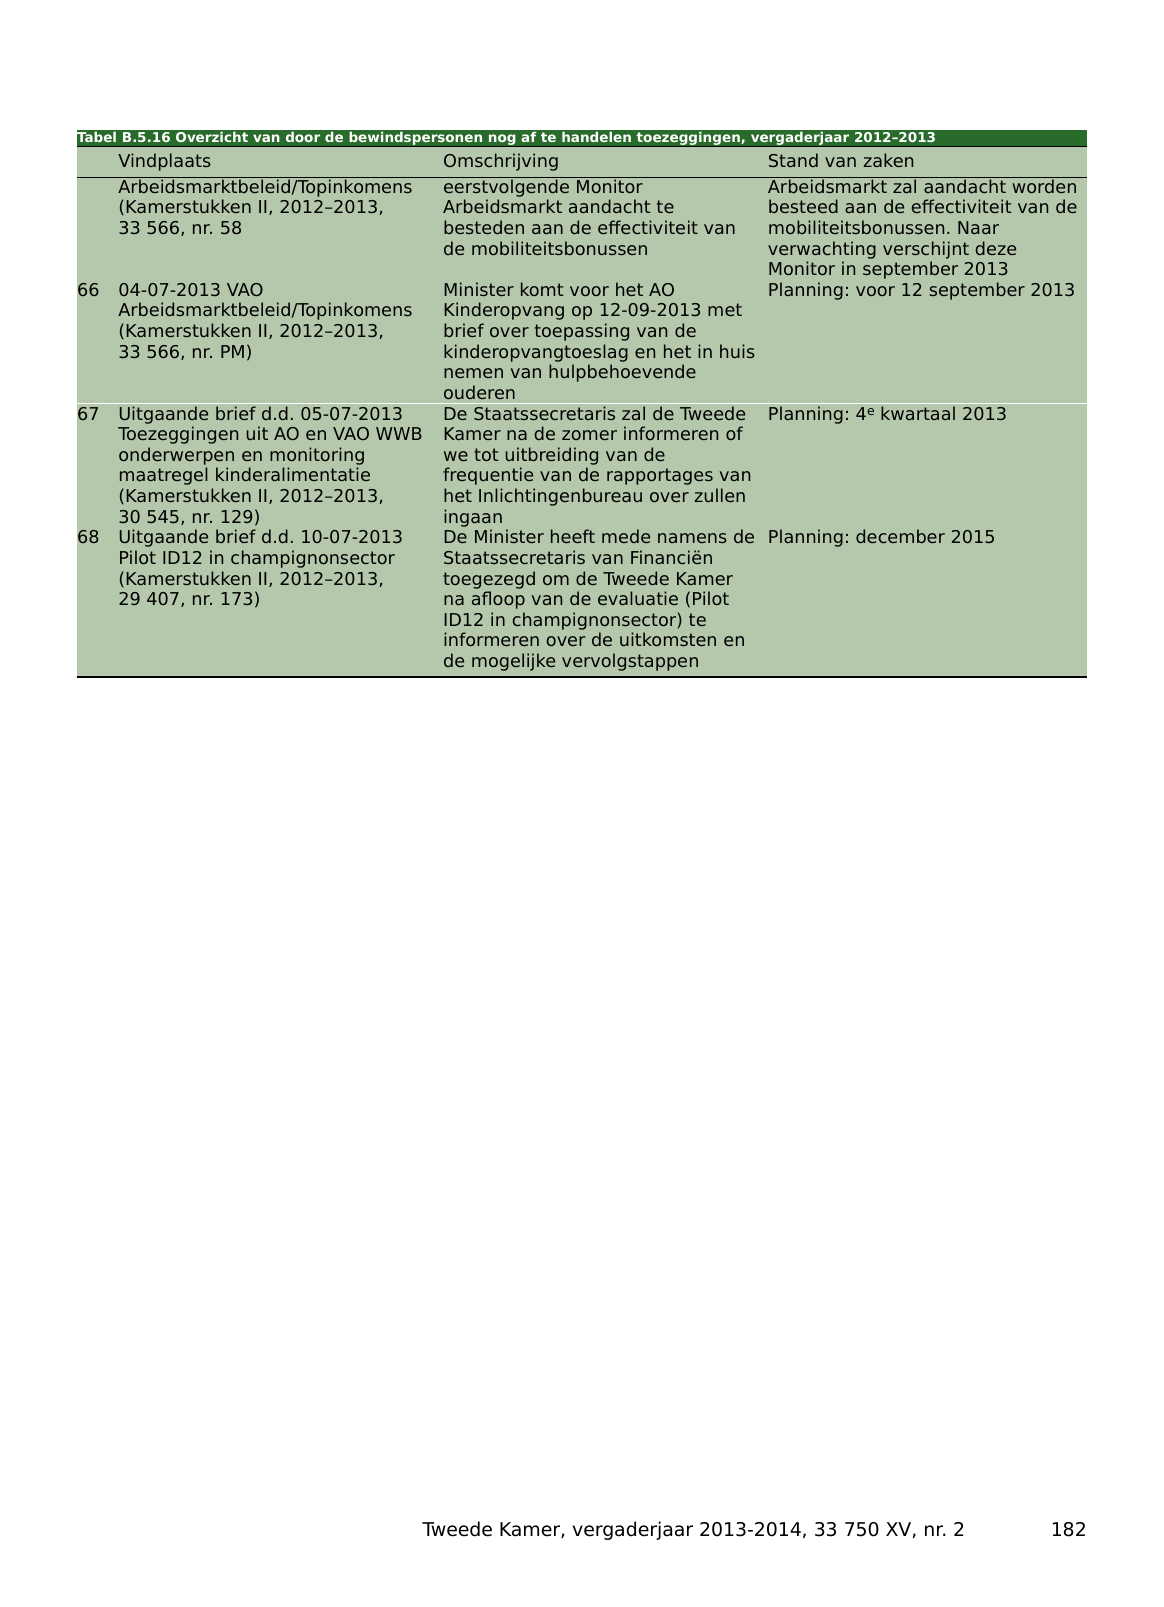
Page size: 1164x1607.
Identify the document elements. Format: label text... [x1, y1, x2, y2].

table_cell Planning: 4e kwartaal 2013 [762, 404, 1087, 527]
table_cell 67 [77, 404, 112, 527]
table_cell 66 [77, 280, 112, 403]
table_cell Vindplaats [112, 147, 437, 177]
table_cell [77, 147, 112, 177]
table_cell Uitgaande brief d.d. 05-07-2013 Toezeggingen uit AO en VAO WWB onderwerpen en monitoring maatregel kinderalimentatie (Kamerstukken II, 2012–2013, 30 545, nr. 129) [112, 404, 437, 527]
table_cell 04-07-2013 VAO Arbeidsmarktbeleid/Topinkomens (Kamerstukken II, 2012–2013, 33 566, nr. PM) [112, 280, 437, 403]
table_cell Minister komt voor het AO Kinderopvang op 12-09-2013 met brief over toepassing van de kinderopvangtoeslag en het in huis nemen van hulpbehoevende ouderen [437, 280, 762, 403]
table_cell eerstvolgende Monitor Arbeidsmarkt aandacht te besteden aan de effectiviteit van de mobiliteitsbonussen [437, 178, 762, 280]
table_cell [77, 178, 112, 280]
table_cell Omschrijving [437, 147, 762, 177]
table_cell Planning: december 2015 [762, 527, 1087, 676]
table_cell 68 [77, 527, 112, 676]
table_cell Arbeidsmarkt zal aandacht worden besteed aan de effectiviteit van de mobiliteitsbonussen. Naar verwachting verschijnt deze Monitor in september 2013 [762, 178, 1087, 280]
table_cell Arbeidsmarktbeleid/Topinkomens (Kamerstukken II, 2012–2013, 33 566, nr. 58 [112, 178, 437, 280]
table_cell Planning: voor 12 september 2013 [762, 280, 1087, 403]
table_header Tabel B.5.16 Overzicht van door de bewindspersonen nog af te handelen toezeggingen, vergaderjaar 2012–2013 [77, 130, 1087, 146]
table_cell De Staatssecretaris zal de Tweede Kamer na de zomer informeren of we tot uitbreiding van de frequentie van de rapportages van het Inlichtingenbureau over zullen ingaan [437, 404, 762, 527]
table_cell Stand van zaken [762, 147, 1087, 177]
table_cell De Minister heeft mede namens de Staatssecretaris van Financiën toegezegd om de Tweede Kamer na afloop van de evaluatie (Pilot ID12 in champignonsector) te informeren over de uitkomsten en de mogelijke vervolgstappen [437, 527, 762, 676]
table_cell Uitgaande brief d.d. 10-07-2013 Pilot ID12 in champignonsector (Kamerstukken II, 2012–2013, 29 407, nr. 173) [112, 527, 437, 676]
